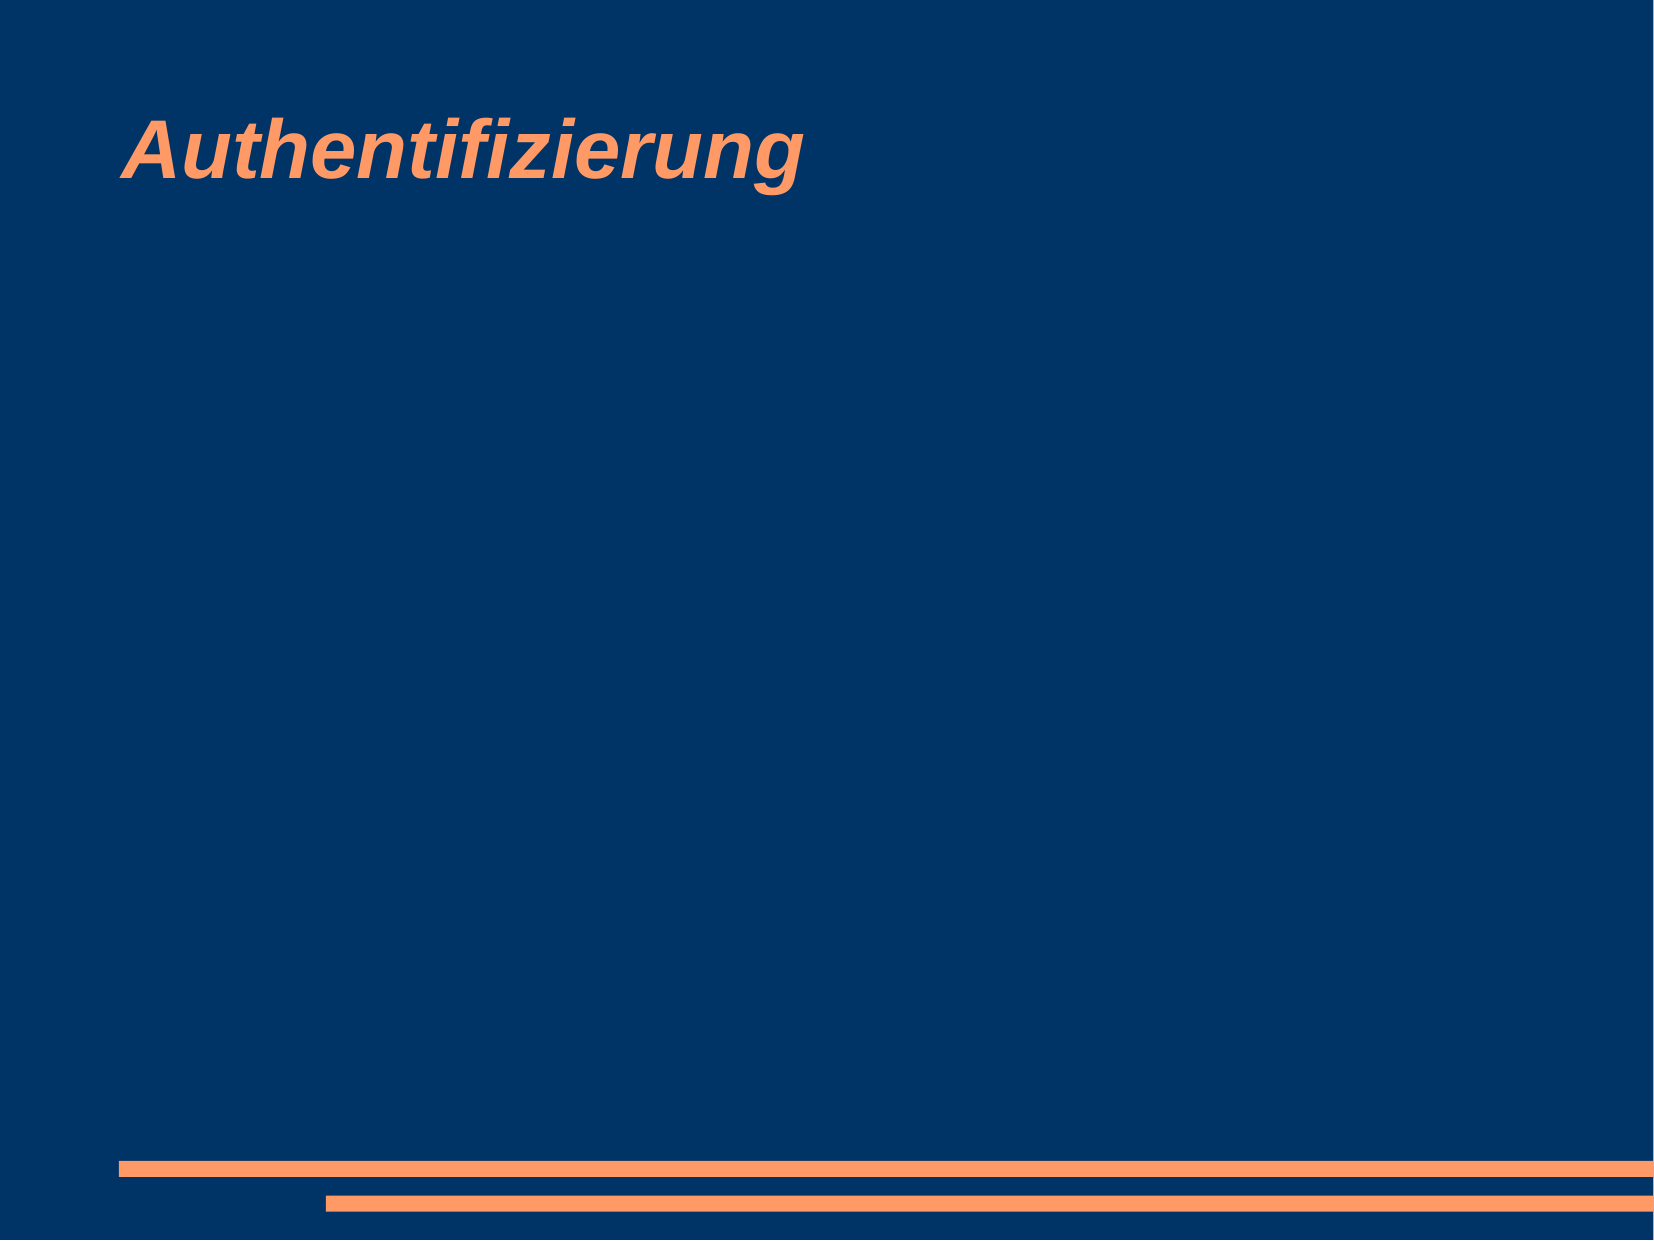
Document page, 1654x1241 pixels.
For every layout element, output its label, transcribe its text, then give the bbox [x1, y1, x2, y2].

title Authentifizierung [121, 53, 1534, 247]
